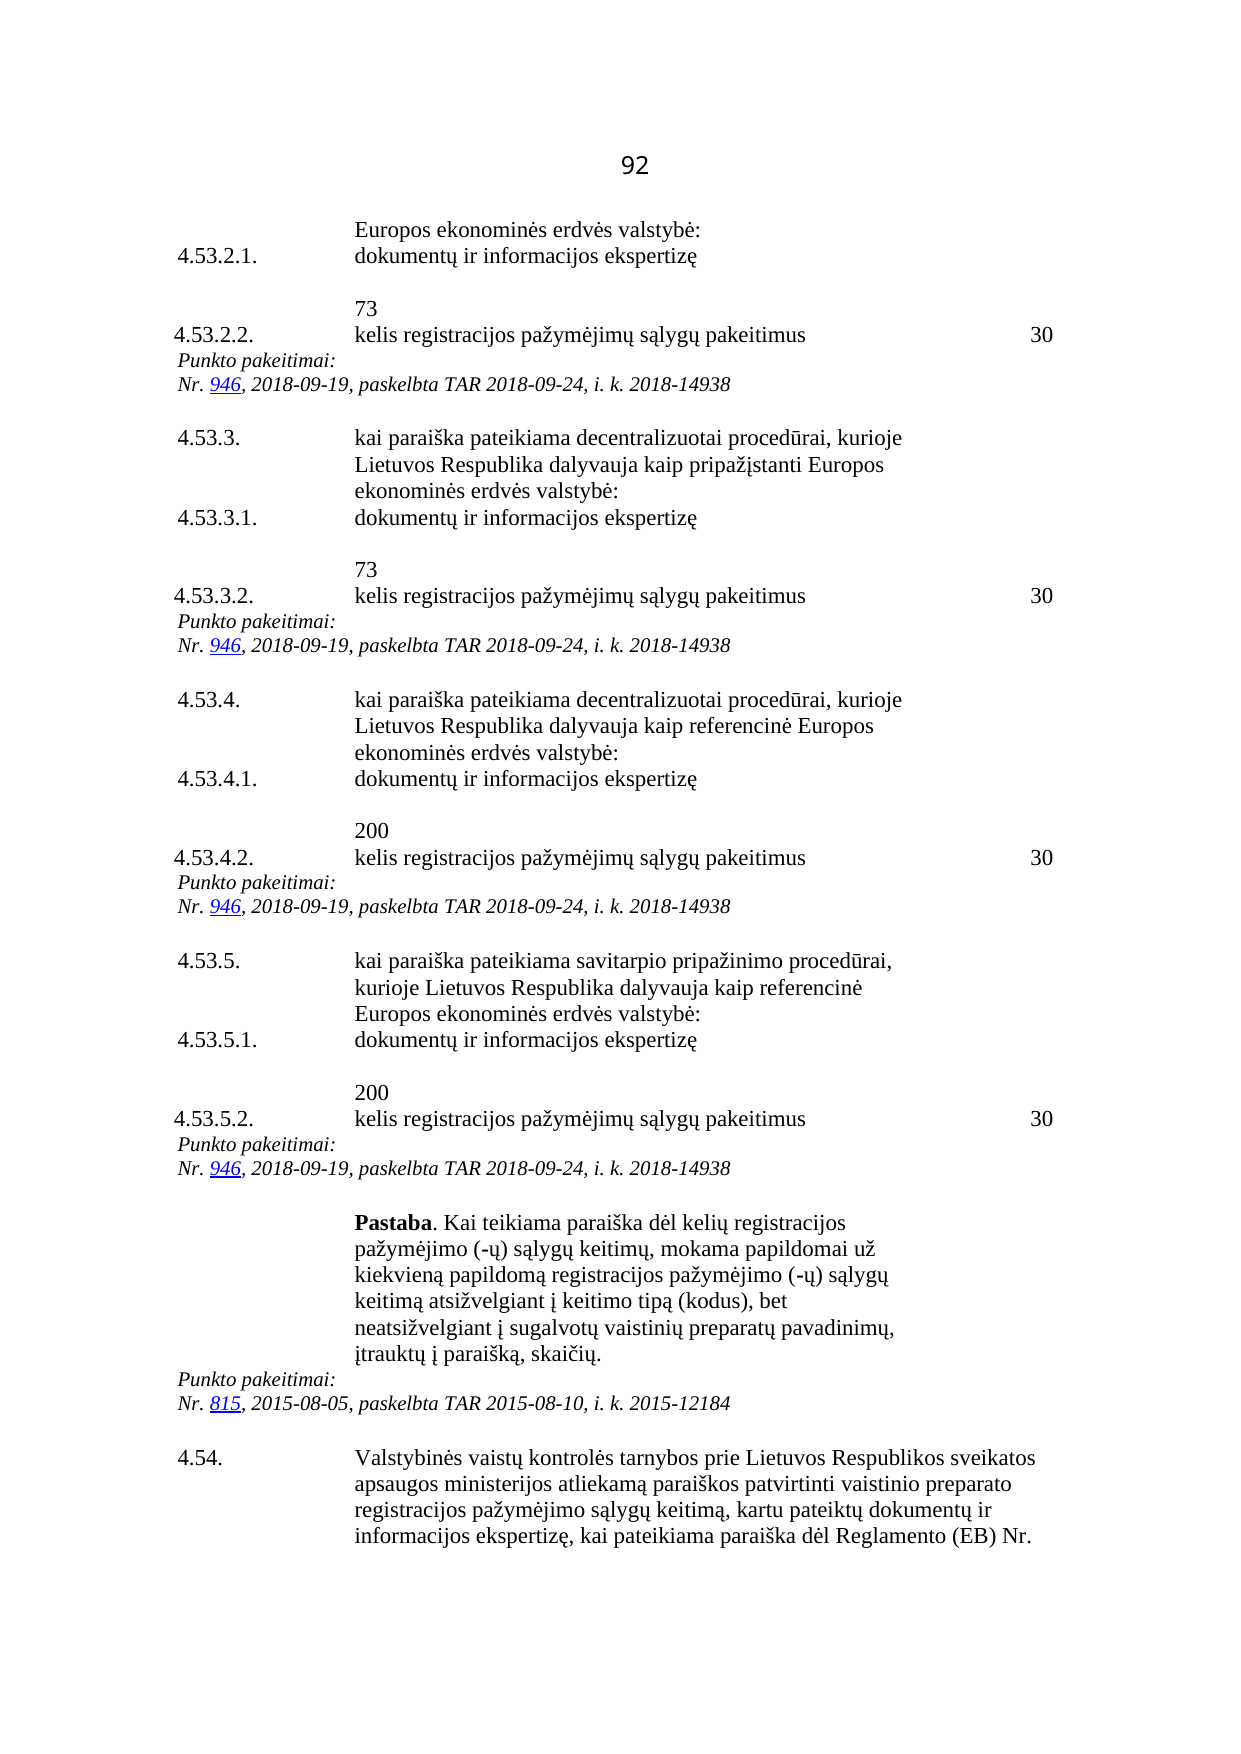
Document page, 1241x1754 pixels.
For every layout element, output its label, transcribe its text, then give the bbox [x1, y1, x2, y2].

text 4.53.5.2. kelis registracijos pažymėjimų sąlygų pakeitimus 30 [174, 1105, 1093, 1132]
text Punkto pakeitimai: [177, 609, 1093, 633]
text ekonominės erdvės valstybė: [354, 477, 945, 503]
text Europos ekonominės erdvės valstybė: [354, 1000, 945, 1026]
text Nr. 946, 2018-09-19, paskelbta TAR 2018-09-24, i. k. 2018-14938 [177, 1156, 1093, 1180]
text 4.53.3.1. dokumentų ir informacijos ekspertizę 73 [177, 503, 945, 583]
text neatsižvelgiant į sugalvotų vaistinių preparatų pavadinimų, [354, 1314, 945, 1340]
text 4.53.2.1. dokumentų ir informacijos ekspertizę 73 [177, 242, 945, 321]
text Punkto pakeitimai: [177, 1132, 1093, 1156]
text Nr. 815, 2015-08-05, paskelbta TAR 2015-08-10, i. k. 2015-12184 [177, 1391, 1093, 1415]
text 4.53.4.1. dokumentų ir informacijos ekspertizę 200 [177, 765, 945, 844]
text Punkto pakeitimai: [177, 1367, 1093, 1391]
text ekonominės erdvės valstybė: [354, 738, 945, 765]
text Pastaba. Kai teikiama paraiška dėl kelių registracijos [354, 1208, 945, 1235]
text 4.54. Valstybinės vaistų kontrolės tarnybos prie Lietuvos Respublikos sveikatos apsaugos ministerijos atliekamą paraiškos patvirtinti vaistinio preparato registracijos pažymėjimo sąlygų keitimą, kartu pateiktų dokumentų ir informacijos ekspertizę, kai pateikiama paraiška dėl Reglamento (EB) Nr. [177, 1443, 1093, 1549]
text 4.53.2.2. kelis registracijos pažymėjimų sąlygų pakeitimus 30 [174, 321, 1093, 348]
text pažymėjimo (-ų) sąlygų keitimų, mokama papildomai už [354, 1235, 945, 1261]
text 4.53.5. kai paraiška pateikiama savitarpio pripažinimo procedūrai, [177, 947, 945, 973]
text Nr. 946, 2018-09-19, paskelbta TAR 2018-09-24, i. k. 2018-14938 [177, 372, 1093, 396]
text 4.53.5.1. dokumentų ir informacijos ekspertizę 200 [177, 1026, 945, 1105]
text Lietuvos Respublika dalyvauja kaip pripažįstanti Europos [354, 451, 945, 477]
text kiekvieną papildomą registracijos pažymėjimo (-ų) sąlygų [354, 1261, 945, 1288]
text Punkto pakeitimai: [177, 870, 1093, 894]
text Lietuvos Respublika dalyvauja kaip referencinė Europos [354, 712, 945, 738]
text keitimą atsižvelgiant į keitimo tipą (kodus), bet [354, 1288, 945, 1314]
text 4.53.4.2. kelis registracijos pažymėjimų sąlygų pakeitimus 30 [174, 844, 1093, 870]
text Punkto pakeitimai: [177, 348, 1093, 372]
text įtrauktų į paraišką, skaičių. [354, 1340, 945, 1367]
text kurioje Lietuvos Respublika dalyvauja kaip referencinė [354, 973, 945, 1000]
text Nr. 946, 2018-09-19, paskelbta TAR 2018-09-24, i. k. 2018-14938 [177, 894, 1093, 918]
text 4.53.3. kai paraiška pateikiama decentralizuotai procedūrai, kurioje [177, 424, 945, 451]
text Nr. 946, 2018-09-19, paskelbta TAR 2018-09-24, i. k. 2018-14938 [177, 633, 1093, 657]
text 4.53.3.2. kelis registracijos pažymėjimų sąlygų pakeitimus 30 [174, 583, 1093, 609]
text 4.53.4. kai paraiška pateikiama decentralizuotai procedūrai, kurioje [177, 686, 945, 712]
text Europos ekonominės erdvės valstybė: [354, 216, 945, 242]
